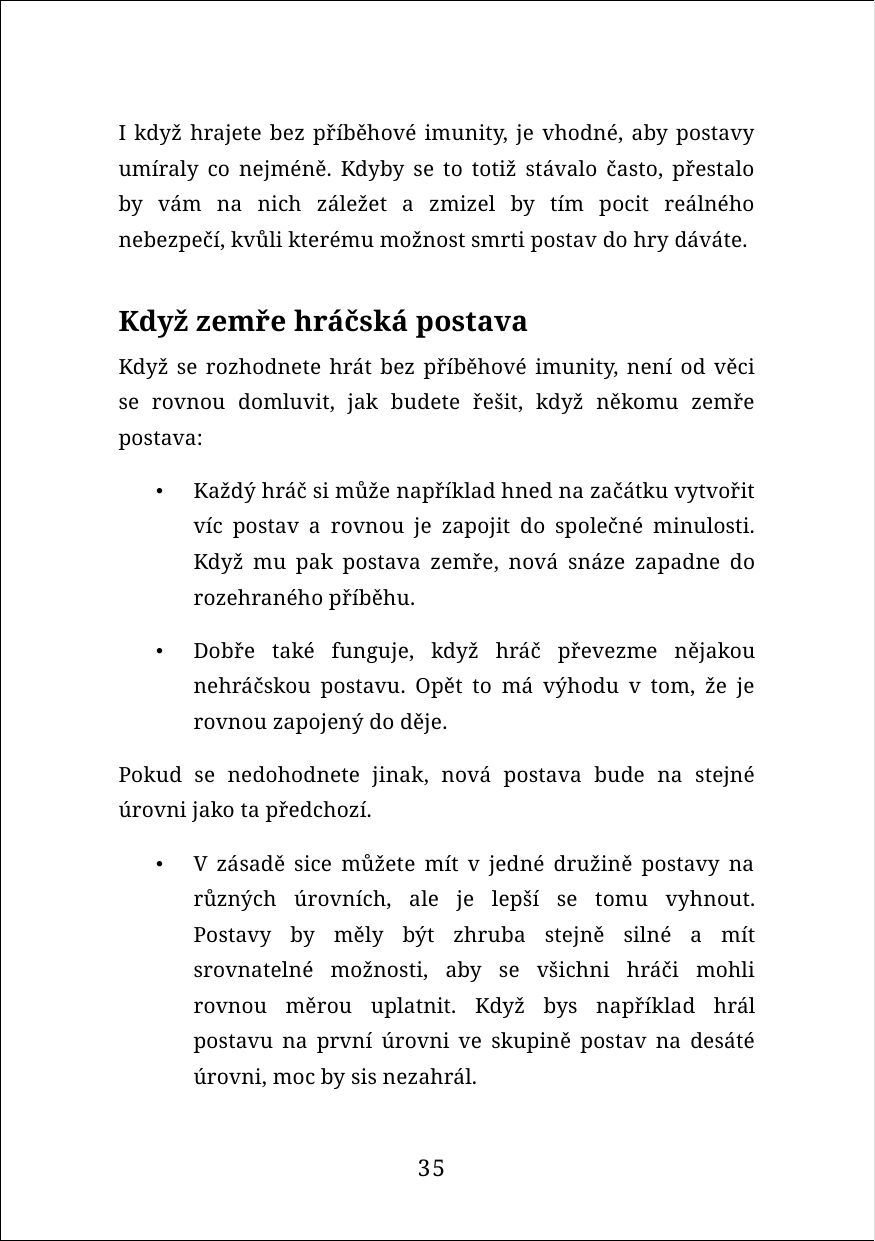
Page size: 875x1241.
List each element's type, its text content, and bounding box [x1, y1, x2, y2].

text I když hrajete bez příběhové imunity, je vhodné, aby postavy umíraly co nejméně. Kdyby se to totiž stávalo často, přestalo by vám na nich záležet a zmizel by tím pocit reálného nebezpečí, kvůli kterému možnost smrti postav do hry dáváte. [118, 118, 756, 253]
text Když se rozhodnete hrát bez příběhové imunity, není od věci se rovnou domluvit, jak budete řešit, když někomu zemře postava: [118, 352, 756, 451]
list V zásadě sice můžete mít v jedné družině postavy na různých úrovních, ale je lepší se tomu vyhnout. Postavy by měly být zhruba stejně silné a mít srovnatelné možnosti, aby se všichni hráči mohli rovnou měrou uplatnit. Když bys například hrál postavu na první úrovni ve skupině postav na desáté úrovni, moc by sis nezahrál. [156, 849, 756, 1090]
text Pokud se nedohodnete jinak, nová postava bude na stejné úrovni jako ta předchozí. [118, 760, 756, 824]
subtitle Když zemře hráčská postava [118, 302, 756, 340]
list Dobře také funguje, když hráč převezme nějakou nehráčskou postavu. Opět to má výhodu v tom, že je rovnou zapojený do děje. [156, 636, 756, 735]
list Každý hráč si může například hned na začátku vytvořit víc postav a rovnou je zapojit do společné minulosti. Když mu pak postava zemře, nová snáze zapadne do rozehraného příběhu. [156, 476, 756, 611]
